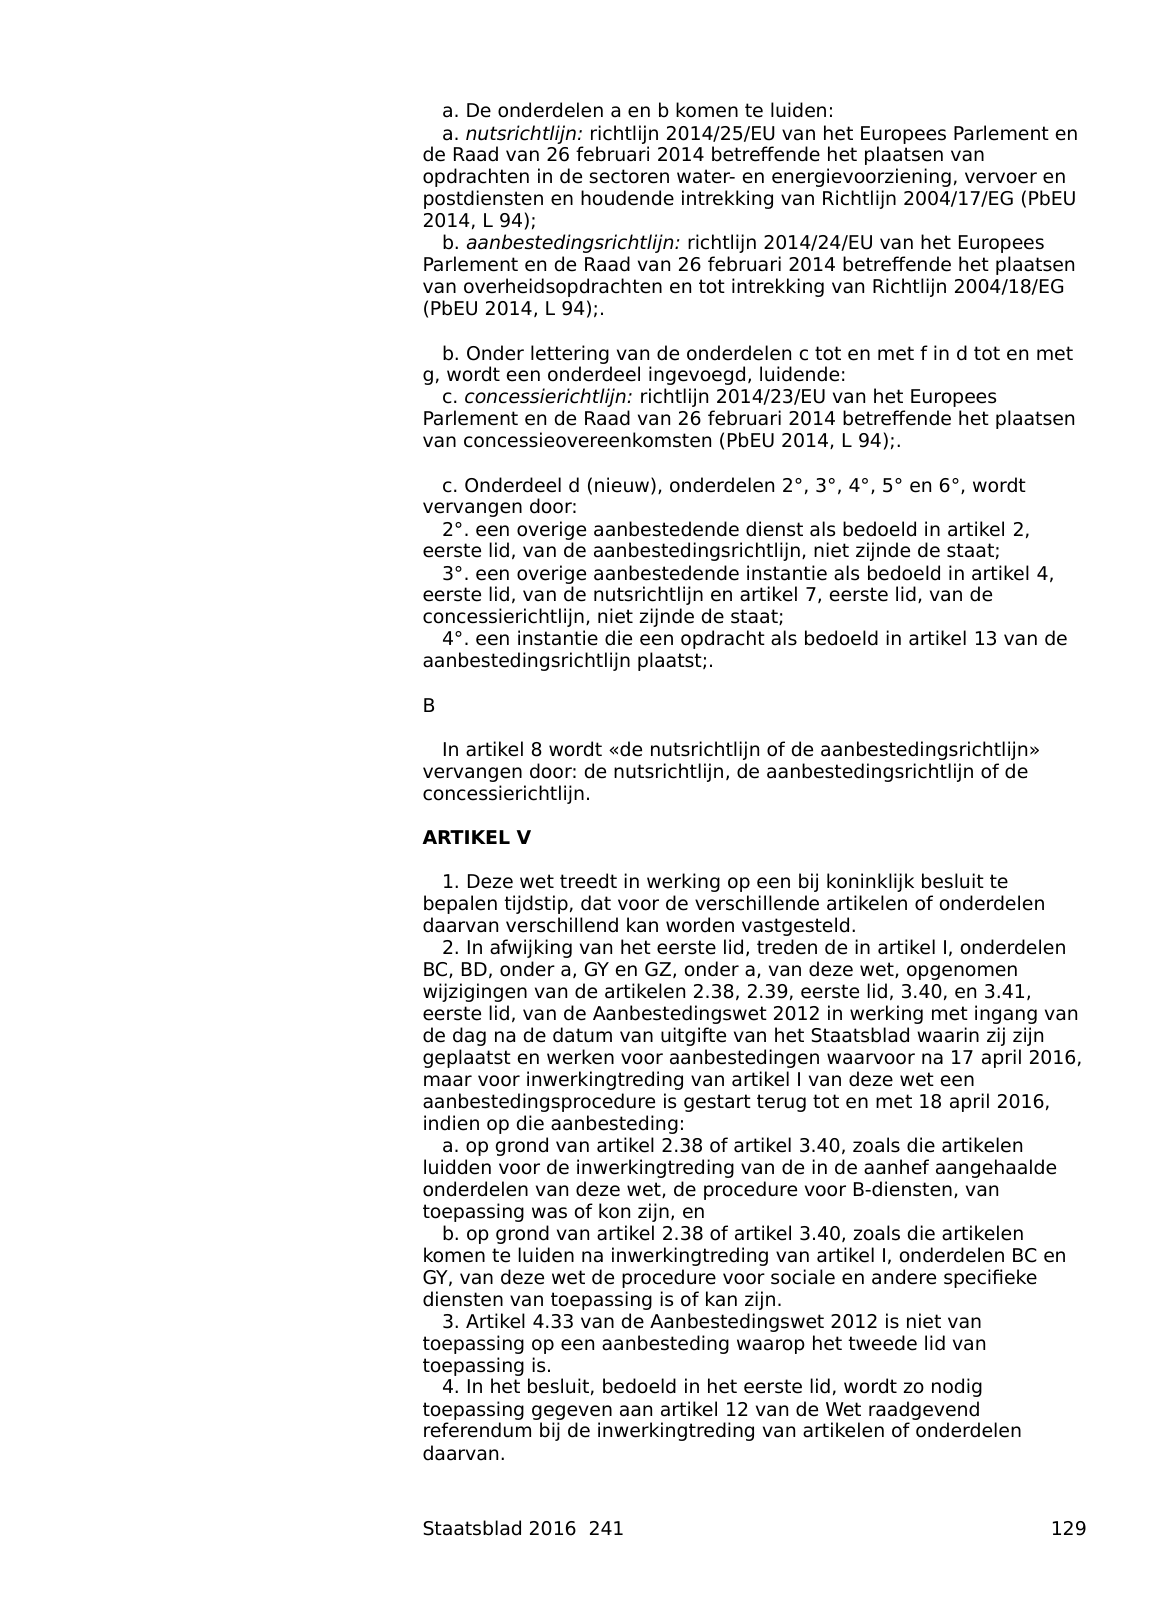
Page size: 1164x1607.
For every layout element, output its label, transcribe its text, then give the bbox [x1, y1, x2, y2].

text a. nutsrichtlijn: richtlijn 2014/25/EU van het Europees Parlement en de Raad van 26 februari 2014 betreffende het plaatsen van opdrachten in de sectoren water- en energievoorziening, vervoer en postdiensten en houdende intrekking van Richtlijn 2004/17/EG (PbEU 2014, L 94); [422, 122, 1087, 232]
text 4. In het besluit, bedoeld in het eerste lid, wordt zo nodig toepassing gegeven aan artikel 12 van de Wet raadgevend referendum bij de inwerkingtreding van artikelen of onderdelen daarvan. [422, 1376, 1087, 1464]
text B [422, 694, 1087, 716]
text a. De onderdelen a en b komen te luiden: [422, 100, 1087, 122]
text b. op grond van artikel 2.38 of artikel 3.40, zoals die artikelen komen te luiden na inwerkingtreding van artikel I, onderdelen BC en GY, van deze wet de procedure voor sociale en andere specifieke diensten van toepassing is of kan zijn. [422, 1223, 1087, 1311]
text 2°. een overige aanbestedende dienst als bedoeld in artikel 2, eerste lid, van de aanbestedingsrichtlijn, niet zijnde de staat; [422, 518, 1087, 562]
text 3. Artikel 4.33 van de Aanbestedingswet 2012 is niet van toepassing op een aanbesteding waarop het tweede lid van toepassing is. [422, 1311, 1087, 1376]
text 1. Deze wet treedt in werking op een bij koninklijk besluit te bepalen tijdstip, dat voor de verschillende artikelen of onderdelen daarvan verschillend kan worden vastgesteld. [422, 871, 1087, 937]
text 4°. een instantie die een opdracht als bedoeld in artikel 13 van de aanbestedingsrichtlijn plaatst;. [422, 628, 1087, 672]
subtitle ARTIKEL V [422, 827, 1087, 849]
text c. concessierichtlijn: richtlijn 2014/23/EU van het Europees Parlement en de Raad van 26 februari 2014 betreffende het plaatsen van concessieovereenkomsten (PbEU 2014, L 94);. [422, 386, 1087, 452]
text c. Onderdeel d (nieuw), onderdelen 2°, 3°, 4°, 5° en 6°, wordt vervangen door: [422, 474, 1087, 518]
text b. aanbestedingsrichtlijn: richtlijn 2014/24/EU van het Europees Parlement en de Raad van 26 februari 2014 betreffende het plaatsen van overheidsopdrachten en tot intrekking van Richtlijn 2004/18/EG (PbEU 2014, L 94);. [422, 232, 1087, 320]
text b. Onder lettering van de onderdelen c tot en met f in d tot en met g, wordt een onderdeel ingevoegd, luidende: [422, 342, 1087, 386]
text In artikel 8 wordt «de nutsrichtlijn of de aanbestedingsrichtlijn» vervangen door: de nutsrichtlijn, de aanbestedingsrichtlijn of de concessierichtlijn. [422, 739, 1087, 804]
text 3°. een overige aanbestedende instantie als bedoeld in artikel 4, eerste lid, van de nutsrichtlijn en artikel 7, eerste lid, van de concessierichtlijn, niet zijnde de staat; [422, 562, 1087, 628]
text 2. In afwijking van het eerste lid, treden de in artikel I, onderdelen BC, BD, onder a, GY en GZ, onder a, van deze wet, opgenomen wijzigingen van de artikelen 2.38, 2.39, eerste lid, 3.40, en 3.41, eerste lid, van de Aanbestedingswet 2012 in werking met ingang van de dag na de datum van uitgifte van het Staatsblad waarin zij zijn geplaatst en werken voor aanbestedingen waarvoor na 17 april 2016, maar voor inwerkingtreding van artikel I van deze wet een aanbestedingsprocedure is gestart terug tot en met 18 april 2016, indien op die aanbesteding: [422, 937, 1087, 1135]
text a. op grond van artikel 2.38 of artikel 3.40, zoals die artikelen luidden voor de inwerkingtreding van de in de aanhef aangehaalde onderdelen van deze wet, de procedure voor B-diensten, van toepassing was of kon zijn, en [422, 1135, 1087, 1223]
